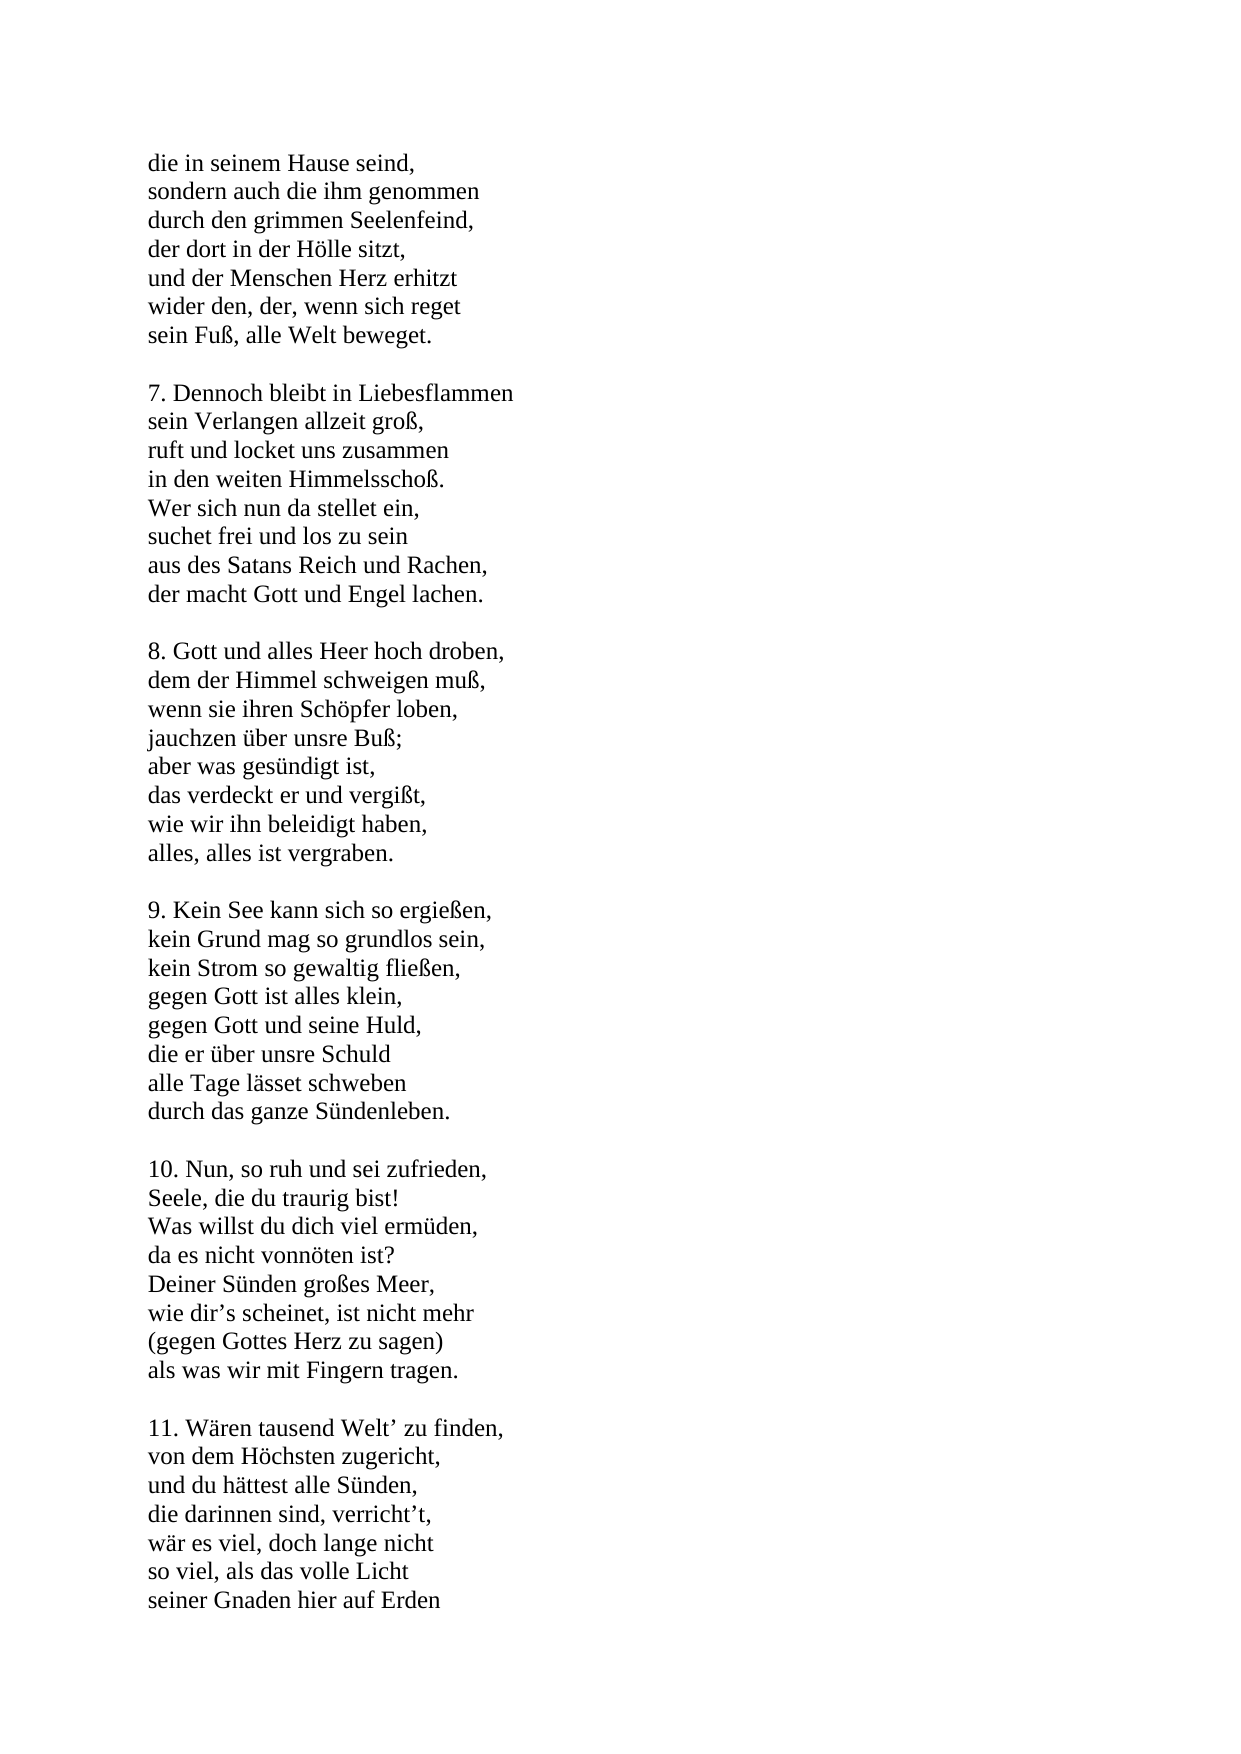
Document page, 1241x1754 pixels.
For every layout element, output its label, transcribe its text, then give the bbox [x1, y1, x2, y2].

text dem der Himmel schweigen muß, [148, 665, 1093, 694]
text wenn sie ihren Schöpfer loben, [148, 694, 1093, 723]
text die in seinem Hause seind, [148, 148, 1093, 176]
text sein Verlangen allzeit groß, [148, 406, 1093, 435]
text die darinnen sind, verricht’t, [148, 1499, 1093, 1528]
text und du hättest alle Sünden, [148, 1470, 1093, 1499]
text durch das ganze Sündenleben. [148, 1096, 1093, 1125]
text da es nicht vonnöten ist? [148, 1240, 1093, 1269]
text und der Menschen Herz erhitzt [148, 263, 1093, 291]
text das verdeckt er und vergißt, [148, 780, 1093, 809]
text kein Strom so gewaltig fließen, [148, 953, 1093, 981]
text alles, alles ist vergraben. [148, 838, 1093, 866]
text kein Grund mag so grundlos sein, [148, 924, 1093, 953]
text jauchzen über unsre Buß; [148, 723, 1093, 751]
text wider den, der, wenn sich reget [148, 291, 1093, 320]
text durch den grimmen Seelenfeind, [148, 205, 1093, 234]
text gegen Gott ist alles klein, [148, 981, 1093, 1010]
text von dem Höchsten zugericht, [148, 1441, 1093, 1470]
text (gegen Gottes Herz zu sagen) [148, 1326, 1093, 1355]
text als was wir mit Fingern tragen. [148, 1355, 1093, 1384]
text 8. Gott und alles Heer hoch droben, [148, 636, 1093, 665]
text seiner Gnaden hier auf Erden [148, 1585, 1093, 1614]
text sondern auch die ihm genommen [148, 176, 1093, 205]
text aus des Satans Reich und Rachen, [148, 550, 1093, 579]
text wie wir ihn beleidigt haben, [148, 809, 1093, 838]
text Was willst du dich viel ermüden, [148, 1211, 1093, 1240]
text der dort in der Hölle sitzt, [148, 234, 1093, 263]
text ruft und locket uns zusammen [148, 435, 1093, 464]
text suchet frei und los zu sein [148, 521, 1093, 550]
text Deiner Sünden großes Meer, [148, 1269, 1093, 1298]
text 10. Nun, so ruh und sei zufrieden, [148, 1154, 1093, 1183]
text so viel, als das volle Licht [148, 1556, 1093, 1585]
text alle Tage lässet schweben [148, 1068, 1093, 1096]
text wie dir’s scheinet, ist nicht mehr [148, 1298, 1093, 1326]
text 7. Dennoch bleibt in Liebesflammen [148, 378, 1093, 406]
text aber was gesündigt ist, [148, 751, 1093, 780]
text 9. Kein See kann sich so ergießen, [148, 895, 1093, 924]
text die er über unsre Schuld [148, 1039, 1093, 1068]
text wär es viel, doch lange nicht [148, 1528, 1093, 1556]
text 11. Wären tausend Welt’ zu finden, [148, 1413, 1093, 1441]
text der macht Gott und Engel lachen. [148, 579, 1093, 608]
text sein Fuß, alle Welt beweget. [148, 320, 1093, 349]
text in den weiten Himmelsschoß. [148, 464, 1093, 493]
text gegen Gott und seine Huld, [148, 1010, 1093, 1039]
text Seele, die du traurig bist! [148, 1183, 1093, 1211]
text Wer sich nun da stellet ein, [148, 493, 1093, 521]
